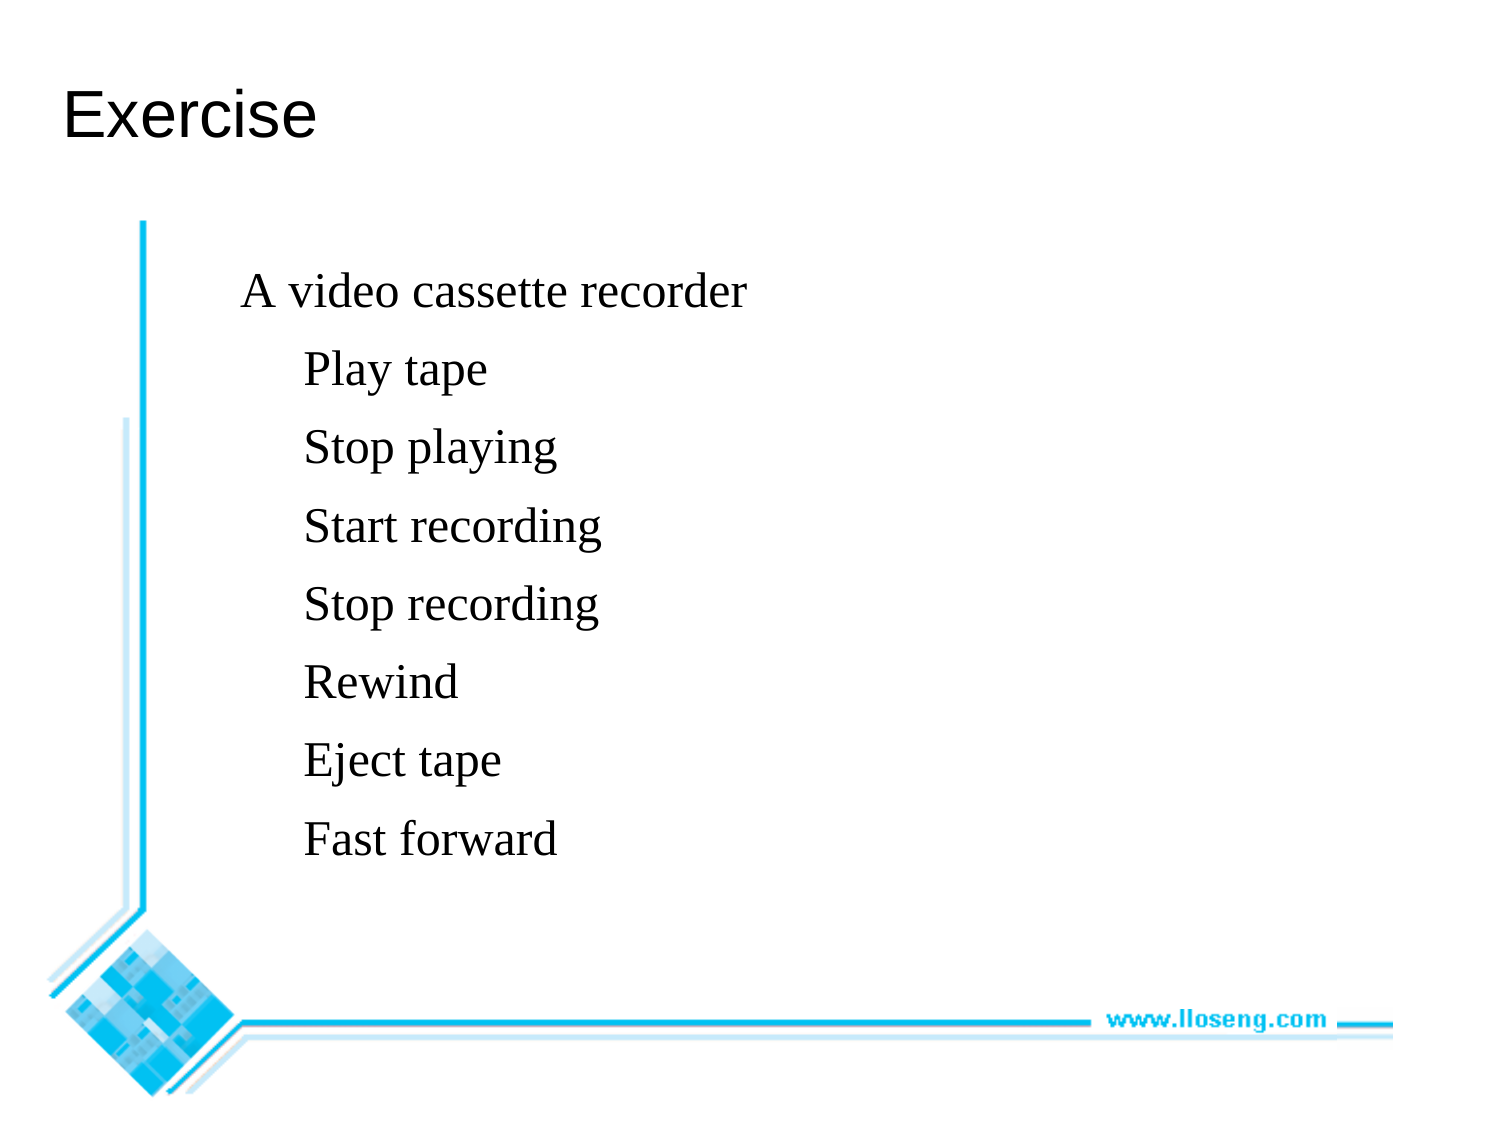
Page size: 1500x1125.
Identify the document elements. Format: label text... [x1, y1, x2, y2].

title Exercise [62, 37, 1413, 188]
list A video cassette recorder Play tape Stop playing Start recording Stop recording Rewind Eject tape Fast forward [208, 184, 1447, 973]
picture [35, 209, 1393, 1099]
